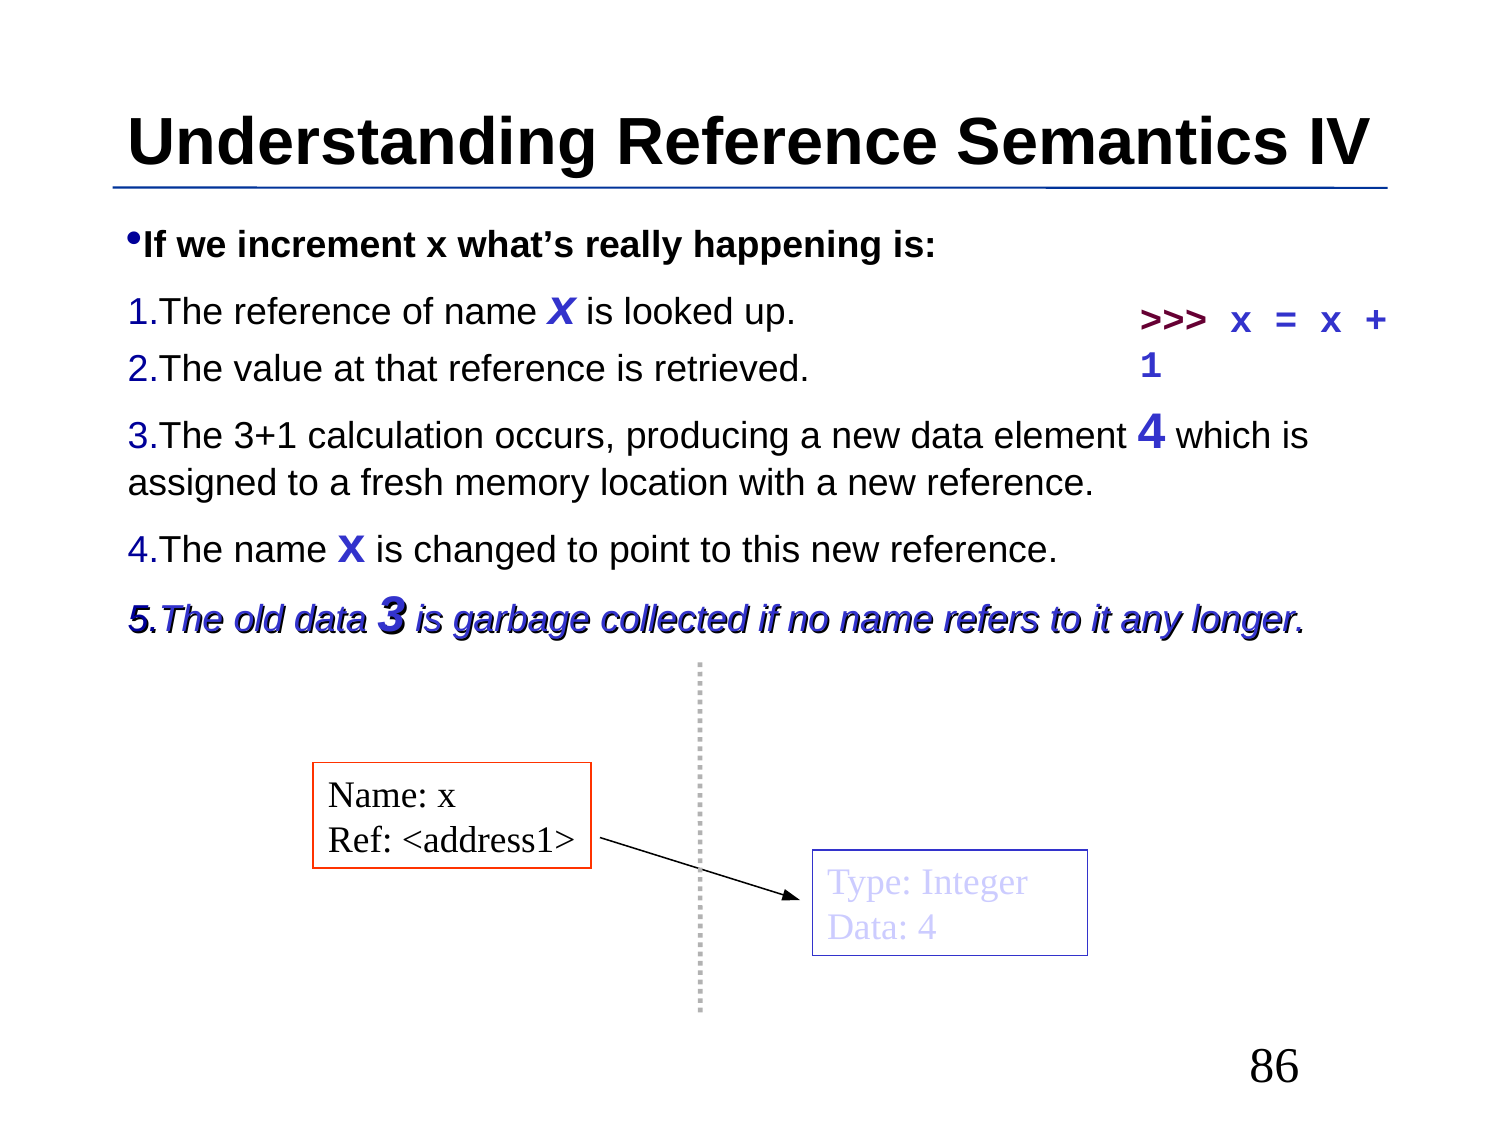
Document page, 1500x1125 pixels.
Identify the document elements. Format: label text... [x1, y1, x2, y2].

text_box Type: Integer Data: 4 [812, 849, 1088, 956]
title Understanding Reference Semantics IV [112, 89, 1411, 186]
list If we increment x what’s really happening is: The reference of name x is looked up. The value at that reference is retrieved. The 3+1 calculation occurs, producing a new data element 4 which is assigned to a fresh memory location with a new reference. The name x is changed to point to this new reference. The old data 3 is garbage collected if no name refers to it any longer. [112, 212, 1388, 650]
text_box [1074, 994, 1387, 1125]
text_box >>> x = x + 1 [975, 287, 1438, 462]
text_box Name: x Ref: <address1> [313, 762, 591, 868]
